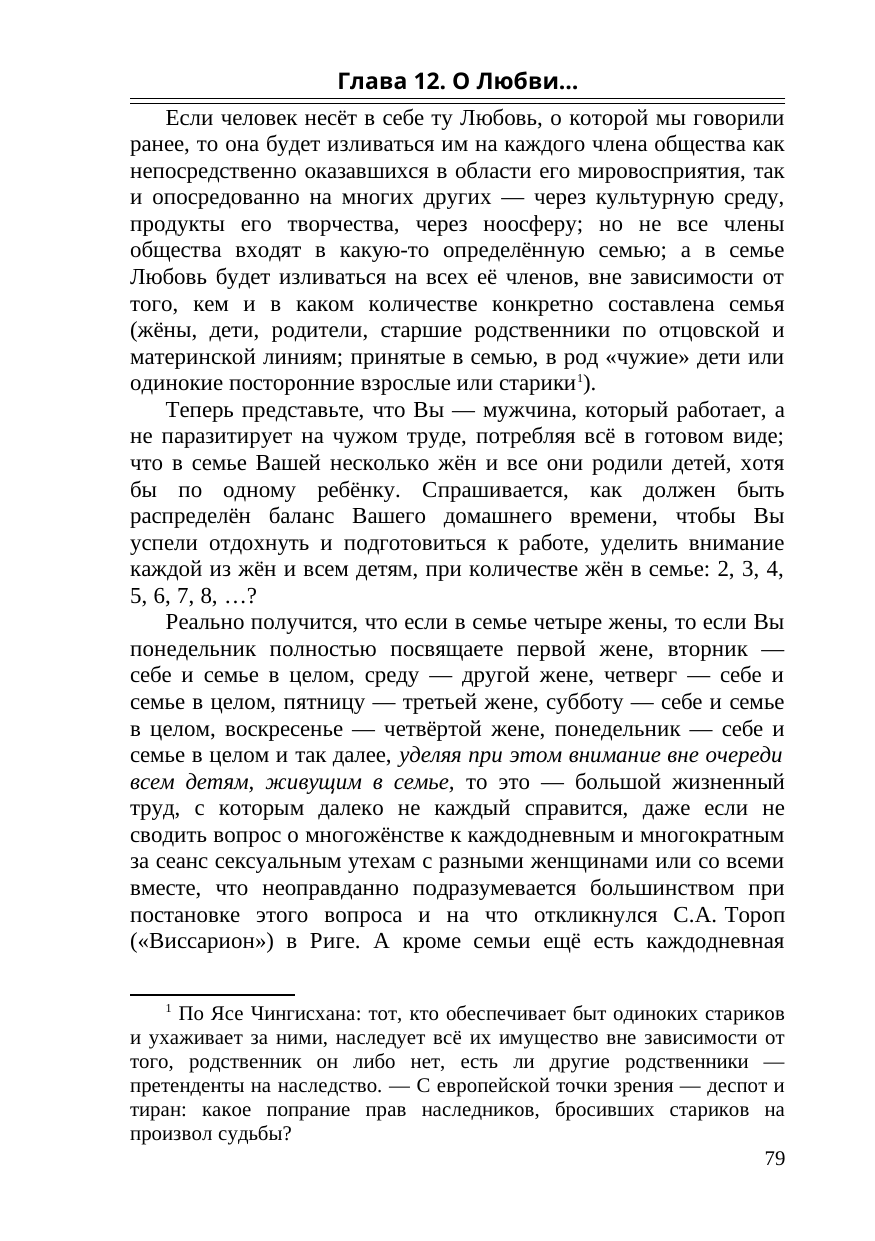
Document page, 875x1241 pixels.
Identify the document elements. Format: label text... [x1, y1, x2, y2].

text Реально получится, что если в семье четыре жены, то если Вы понедельник полностью посвящаете первой жене, вторник — себе и семье в целом, среду — другой жене, четверг — себе и семье в целом, пятницу — третьей жене, субботу — себе и семье в целом, воскресенье — четвёртой жене, понедельник — себе и семье в целом и так далее, уделяя при этом внимание вне очереди всем детям, живущим в семье, то это — большой жизненный труд, с которым далеко не каждый справится, даже если не сводить вопрос о многожёнстве к каждодневным и многократным за сеанс сексуальным утехам с разными женщинами или со всеми вместе, что неоправданно подразумевается большинством при постановке этого вопроса и на что откликнулся С.А. Тороп («Виссарион») в Риге. А кроме семьи ещё есть каждодневная [130, 608, 785, 953]
text Если человек несёт в себе ту Любовь, о которой мы говорили ранее, то она будет изливаться им на каждого члена общества как непосредственно оказавшихся в области его мировосприятия, так и опосредованно на многих других — через культурную среду, продукты его творчества, через ноосферу; но не все члены общества входят в какую-то определённую семью; а в семье Любовь будет изливаться на всех её членов, вне зависимости от того, кем и в каком количестве конкретно составлена семья (жёны, дети, родители, старшие родственники по отцовской и материнской линиям; принятые в семью, в род «чужие» дети или одинокие посторонние взрослые или старики). [130, 104, 785, 396]
text Теперь представьте, что Вы — мужчина, который работает, а не паразитирует на чужом труде, потребляя всё в готовом виде; что в семье Вашей несколько жён и все они родили детей, хотя бы по одному ребёнку. Спрашивается, как должен быть распределён баланс Вашего домашнего времени, чтобы Вы успели отдохнуть и подготовиться к работе, уделить внимание каждой из жён и всем детям, при количестве жён в семье: 2, 3, 4, 5, 6, 7, 8, …? [130, 396, 785, 608]
text По Ясе Чингисхана: тот, кто обеспечивает быт одиноких стариков и ухаживает за ними, наследует всё их имущество вне зависимости от того, родственник он либо нет, есть ли другие родственники — претенденты на наследство. — С европейской точки зрения — деспот и тиран: какое попрание прав наследников, бросивших стариков на произвол судьбы? [130, 1001, 785, 1145]
